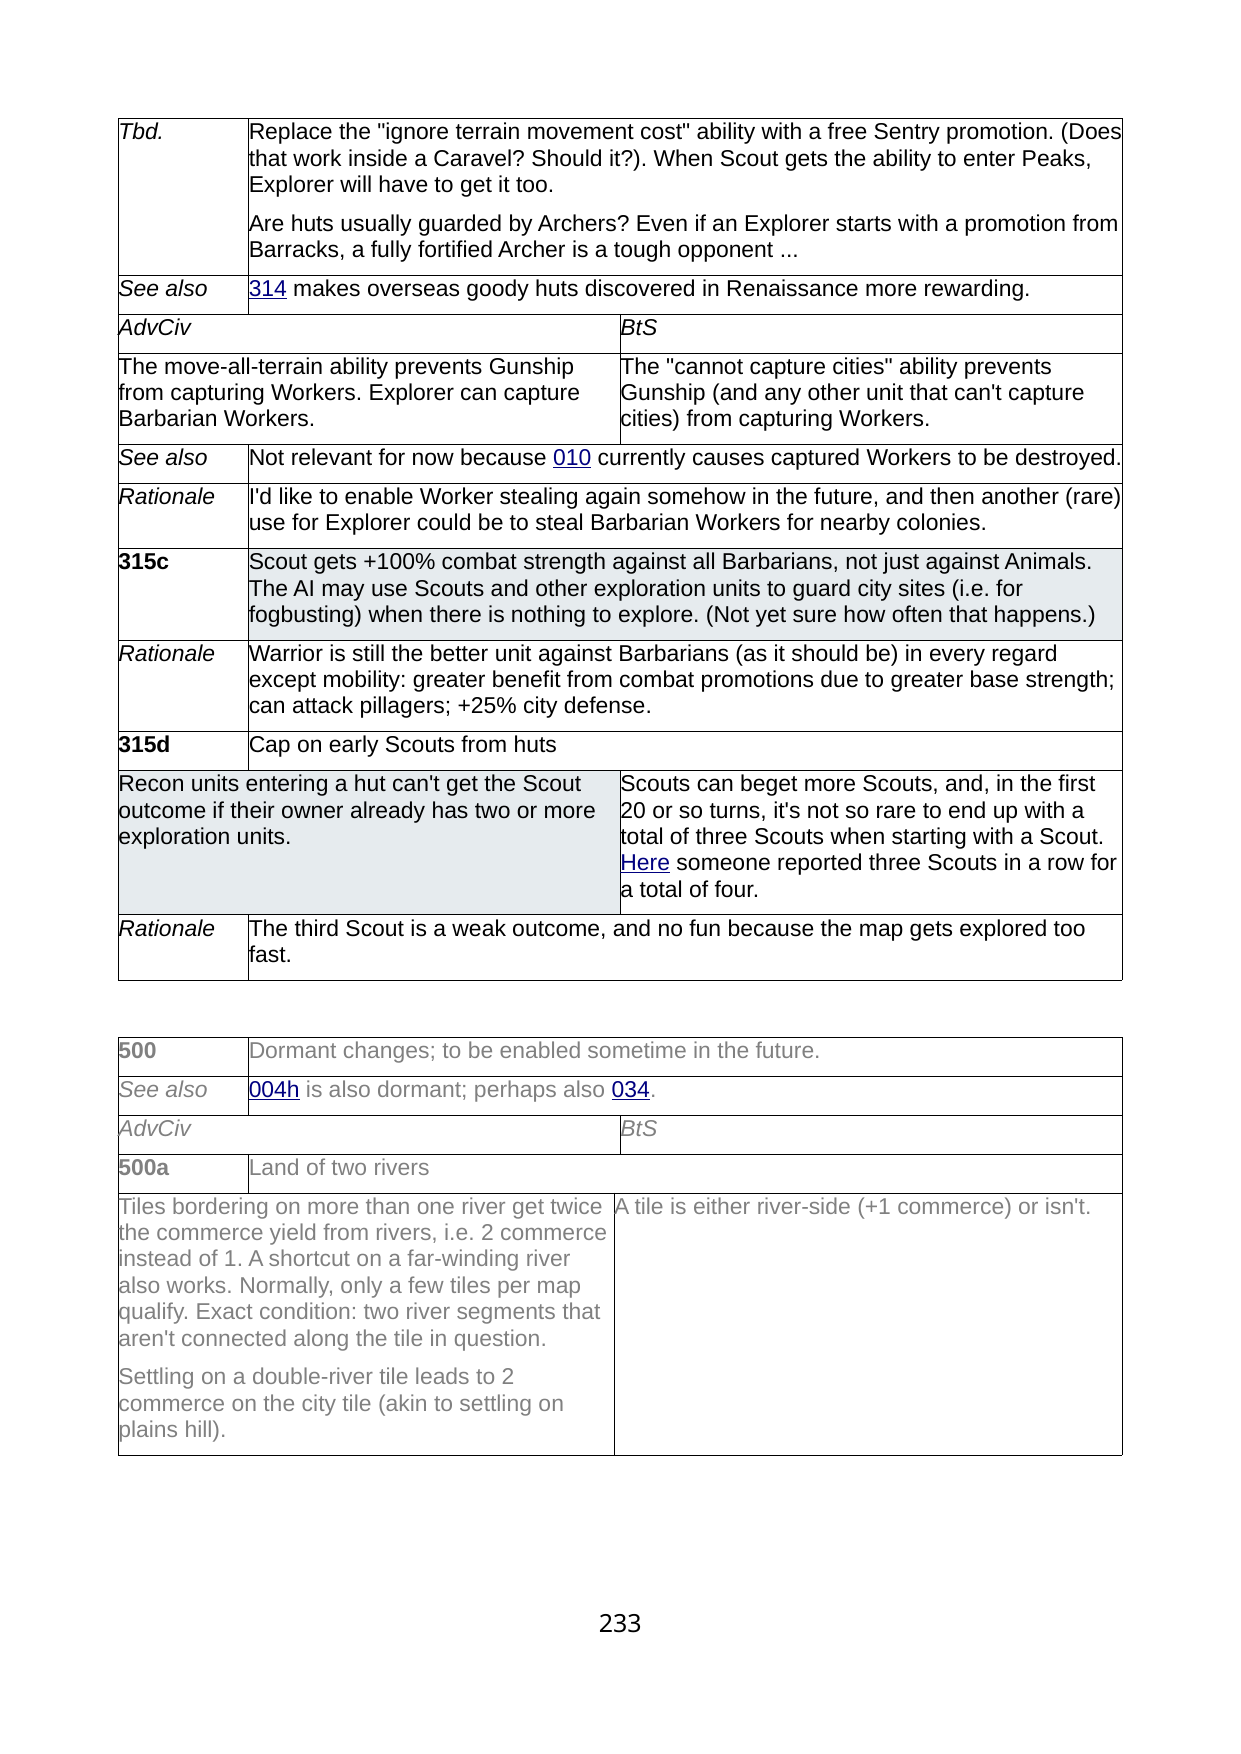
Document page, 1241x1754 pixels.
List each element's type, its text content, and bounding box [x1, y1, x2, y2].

table_cell Tiles bordering on more than one river get twice the commerce yield from rivers, i.e. 2 commerce instead of 1. A shortcut on a far-winding river also works. Normally, only a few tiles per map qualify. Exact condition: two river segments that aren't connected along the tile in question. Settling on a double-river tile leads to 2 commerce on the city tile (akin to settling on plains hill). [119, 1194, 614, 1455]
table_cell AdvCiv [119, 1116, 620, 1154]
table_cell 314 makes overseas goody huts discovered in Renaissance more rewarding. [249, 276, 1122, 314]
table_cell I'd like to enable Worker stealing again somehow in the future, and then another (rare) use for Explorer could be to steal Barbarian Workers for nearby colonies. [249, 484, 1122, 548]
table_cell See also [119, 445, 248, 483]
table_cell Cap on early Scouts from huts [249, 732, 1122, 770]
table_cell Not relevant for now because 010 currently causes captured Workers to be destroyed. [249, 445, 1122, 483]
table_cell BtS [621, 315, 1122, 352]
table_cell 500a [119, 1155, 248, 1193]
table_cell Rationale [119, 641, 248, 731]
table_cell The "cannot capture cities" ability prevents Gunship (and any other unit that can't capture cities) from capturing Workers. [621, 354, 1122, 444]
table_cell The third Scout is a weak outcome, and no fun because the map gets explored too fast. [249, 915, 1122, 979]
table_header Dormant changes; to be enabled sometime in the future. [249, 1038, 1122, 1076]
table_header 500 [119, 1038, 248, 1076]
table_cell A tile is either river-side (+1 commerce) or isn't. [615, 1194, 1122, 1455]
table_cell Scouts can beget more Scouts, and, in the first 20 or so turns, it's not so rare to end up with a total of three Scouts when starting with a Scout. Here someone reported three Scouts in a row for a total of four. [621, 771, 1122, 914]
table_cell AdvCiv [119, 315, 620, 352]
table_cell Land of two rivers [249, 1155, 1122, 1193]
table_cell Rationale [119, 915, 248, 979]
table_cell See also [119, 276, 248, 314]
table_cell Replace the "ignore terrain movement cost" ability with a free Sentry promotion. (Does that work inside a Caravel? Should it?). When Scout gets the ability to enter Peaks, Explorer will have to get it too. Are huts usually guarded by Archers? Even if an Explorer starts with a promotion from Barracks, a fully fortified Archer is a tough opponent ... [249, 119, 1122, 275]
table_cell 315c [119, 549, 248, 640]
table_cell Rationale [119, 484, 248, 548]
table_cell See also [119, 1077, 248, 1115]
table_cell Tbd. [119, 119, 248, 275]
table_cell Warrior is still the better unit against Barbarians (as it should be) in every regard except mobility: greater benefit from combat promotions due to greater base strength; can attack pillagers; +25% city defense. [249, 641, 1122, 731]
table_cell Scout gets +100% combat strength against all Barbarians, not just against Animals. The AI may use Scouts and other exploration units to guard city sites (i.e. for fogbusting) when there is nothing to explore. (Not yet sure how often that happens.) [249, 549, 1122, 640]
table_cell The move-all-terrain ability prevents Gunship from capturing Workers. Explorer can capture Barbarian Workers. [119, 354, 620, 444]
table_cell 315d [119, 732, 248, 770]
table_cell 004h is also dormant; perhaps also 034. [249, 1077, 1122, 1115]
table_cell BtS [621, 1116, 1122, 1154]
table_cell Recon units entering a hut can't get the Scout outcome if their owner already has two or more exploration units. [119, 771, 620, 914]
